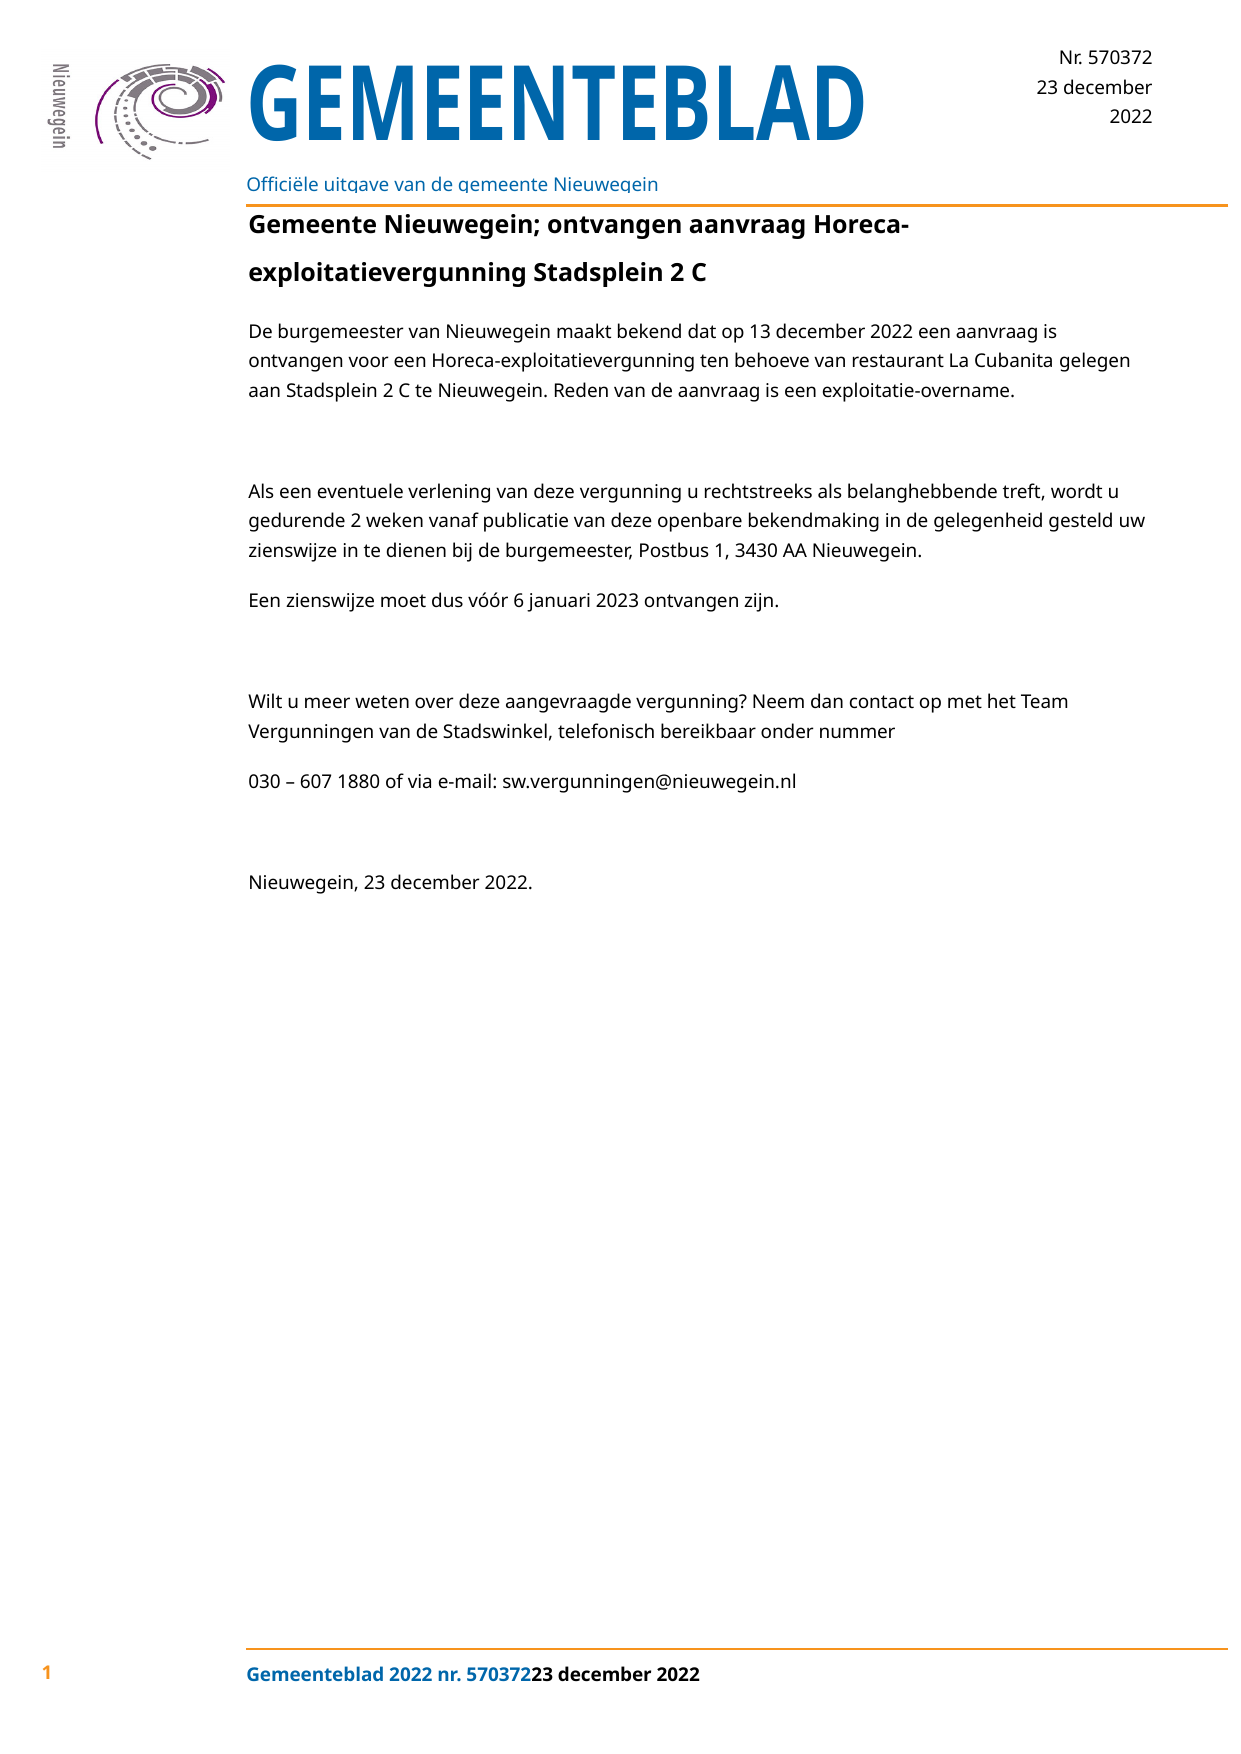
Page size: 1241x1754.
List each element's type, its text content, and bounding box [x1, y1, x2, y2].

text Nieuwegein, 23 december 2022. [248, 869, 1152, 895]
text 030 – 607 1880 of via e-mail: sw.vergunningen@nieuwegein.nl [248, 768, 1152, 794]
text De burgemeester van Nieuwegein maakt bekend dat op 13 december 2022 een aanvraag is ontvangen voor een Horeca-exploitatievergunning ten behoeve van restaurant La Cubanita gelegen aan Stadsplein 2 C te Nieuwegein. Reden van de aanvraag is een exploitatie-overname. [248, 318, 1152, 403]
text Een zienswijze moet dus vóór 6 januari 2023 ontvangen zijn. [248, 587, 1152, 613]
picture [41, 47, 231, 172]
text Gemeente Nieuwegein; ontvangen aanvraag Horeca-exploitatievergunning Stadsplein 2 C [248, 207, 1152, 288]
text Wilt u meer weten over deze aangevraagde vergunning? Neem dan contact op met het Team Vergunningen van de Stadswinkel, telefonisch bereikbaar onder nummer [248, 688, 1152, 744]
text Als een eventuele verlening van deze vergunning u rechtstreeks als belanghebbende treft, wordt u gedurende 2 weken vanaf publicatie van deze openbare bekendmaking in de gelegenheid gesteld uw zienswijze in te dienen bij de burgemeester, Postbus 1, 3430 AA Nieuwegein. [248, 478, 1152, 563]
